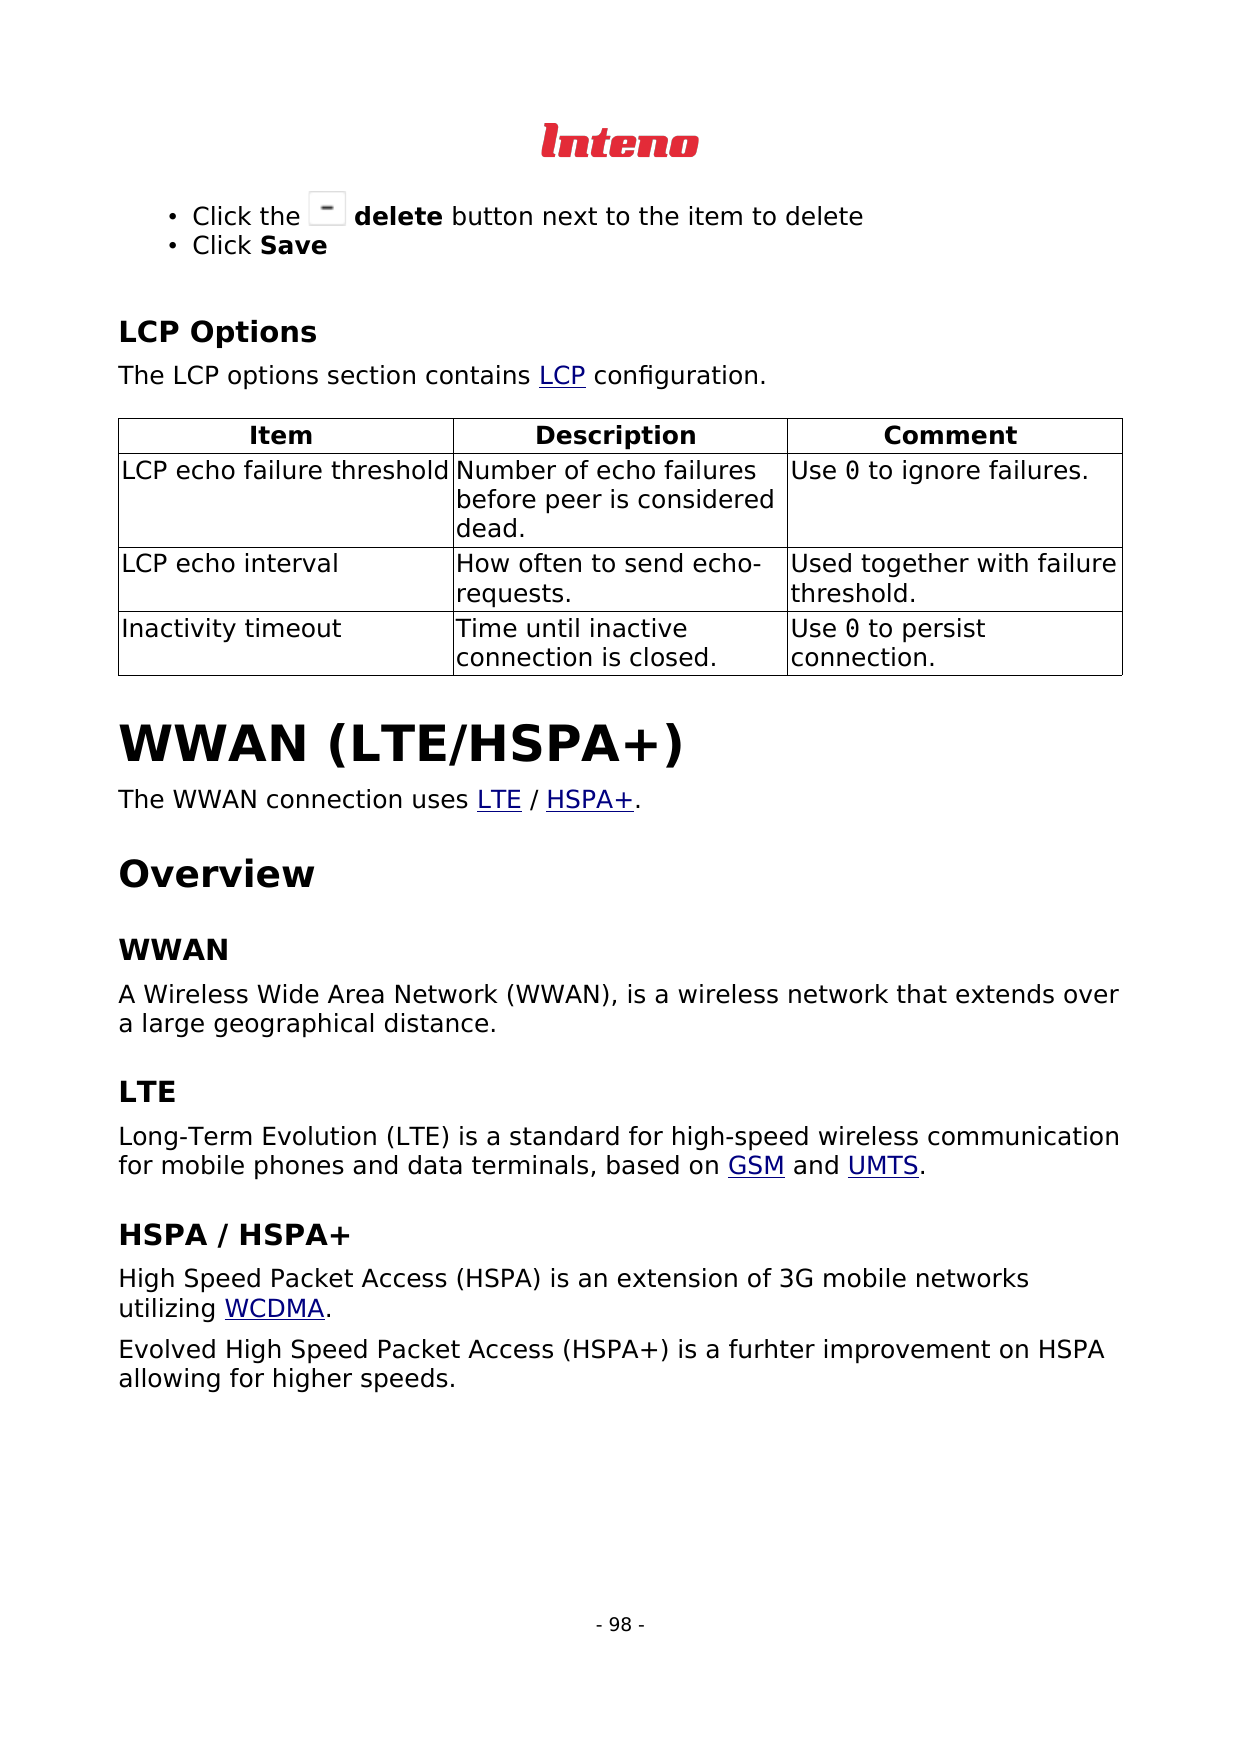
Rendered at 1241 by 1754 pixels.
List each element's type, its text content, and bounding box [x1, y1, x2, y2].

table_cell Time until inactive connection is closed. [454, 612, 787, 675]
subtitle LCP Options [118, 315, 1122, 349]
picture [531, 118, 709, 162]
subtitle WWAN [118, 933, 1122, 967]
table_cell LCP echo failure threshold [119, 454, 453, 547]
text The WWAN connection uses LTE / HSPA+. [118, 786, 1122, 815]
table_cell Use 0 to ignore failures. [788, 454, 1122, 547]
subtitle Overview [118, 852, 1122, 896]
table_header Comment [788, 419, 1122, 453]
table_cell Inactivity timeout [119, 612, 453, 675]
table_cell LCP echo interval [119, 548, 453, 611]
table_cell Used together with failure threshold. [788, 548, 1122, 611]
list Click Save [177, 231, 1122, 261]
table_cell Number of echo failures before peer is considered dead. [454, 454, 787, 547]
text Evolved High Speed Packet Access (HSPA+) is a furhter improvement on HSPA allowing for higher speeds. [118, 1335, 1122, 1394]
list Click the delete button next to the item to delete [177, 191, 1122, 231]
text The LCP options section contains LCP configuration. [118, 362, 1122, 391]
table_cell Use 0 to persist connection. [788, 612, 1122, 675]
subtitle LTE [118, 1076, 1122, 1110]
table_header Description [454, 419, 787, 453]
text A Wireless Wide Area Network (WWAN), is a wireless network that extends over a large geographical distance. [118, 980, 1122, 1038]
text High Speed Packet Access (HSPA) is an extension of 3G mobile networks utilizing WCDMA. [118, 1264, 1122, 1323]
subtitle WWAN (LTE/HSPA+) [118, 715, 1122, 773]
subtitle HSPA / HSPA+ [118, 1218, 1122, 1252]
text Long-Term Evolution (LTE) is a standard for high-speed wireless communication for mobile phones and data terminals, based on GSM and UMTS. [118, 1122, 1122, 1181]
table_header Item [119, 419, 453, 453]
table_cell How often to send echo-requests. [454, 548, 787, 611]
picture [308, 191, 347, 226]
